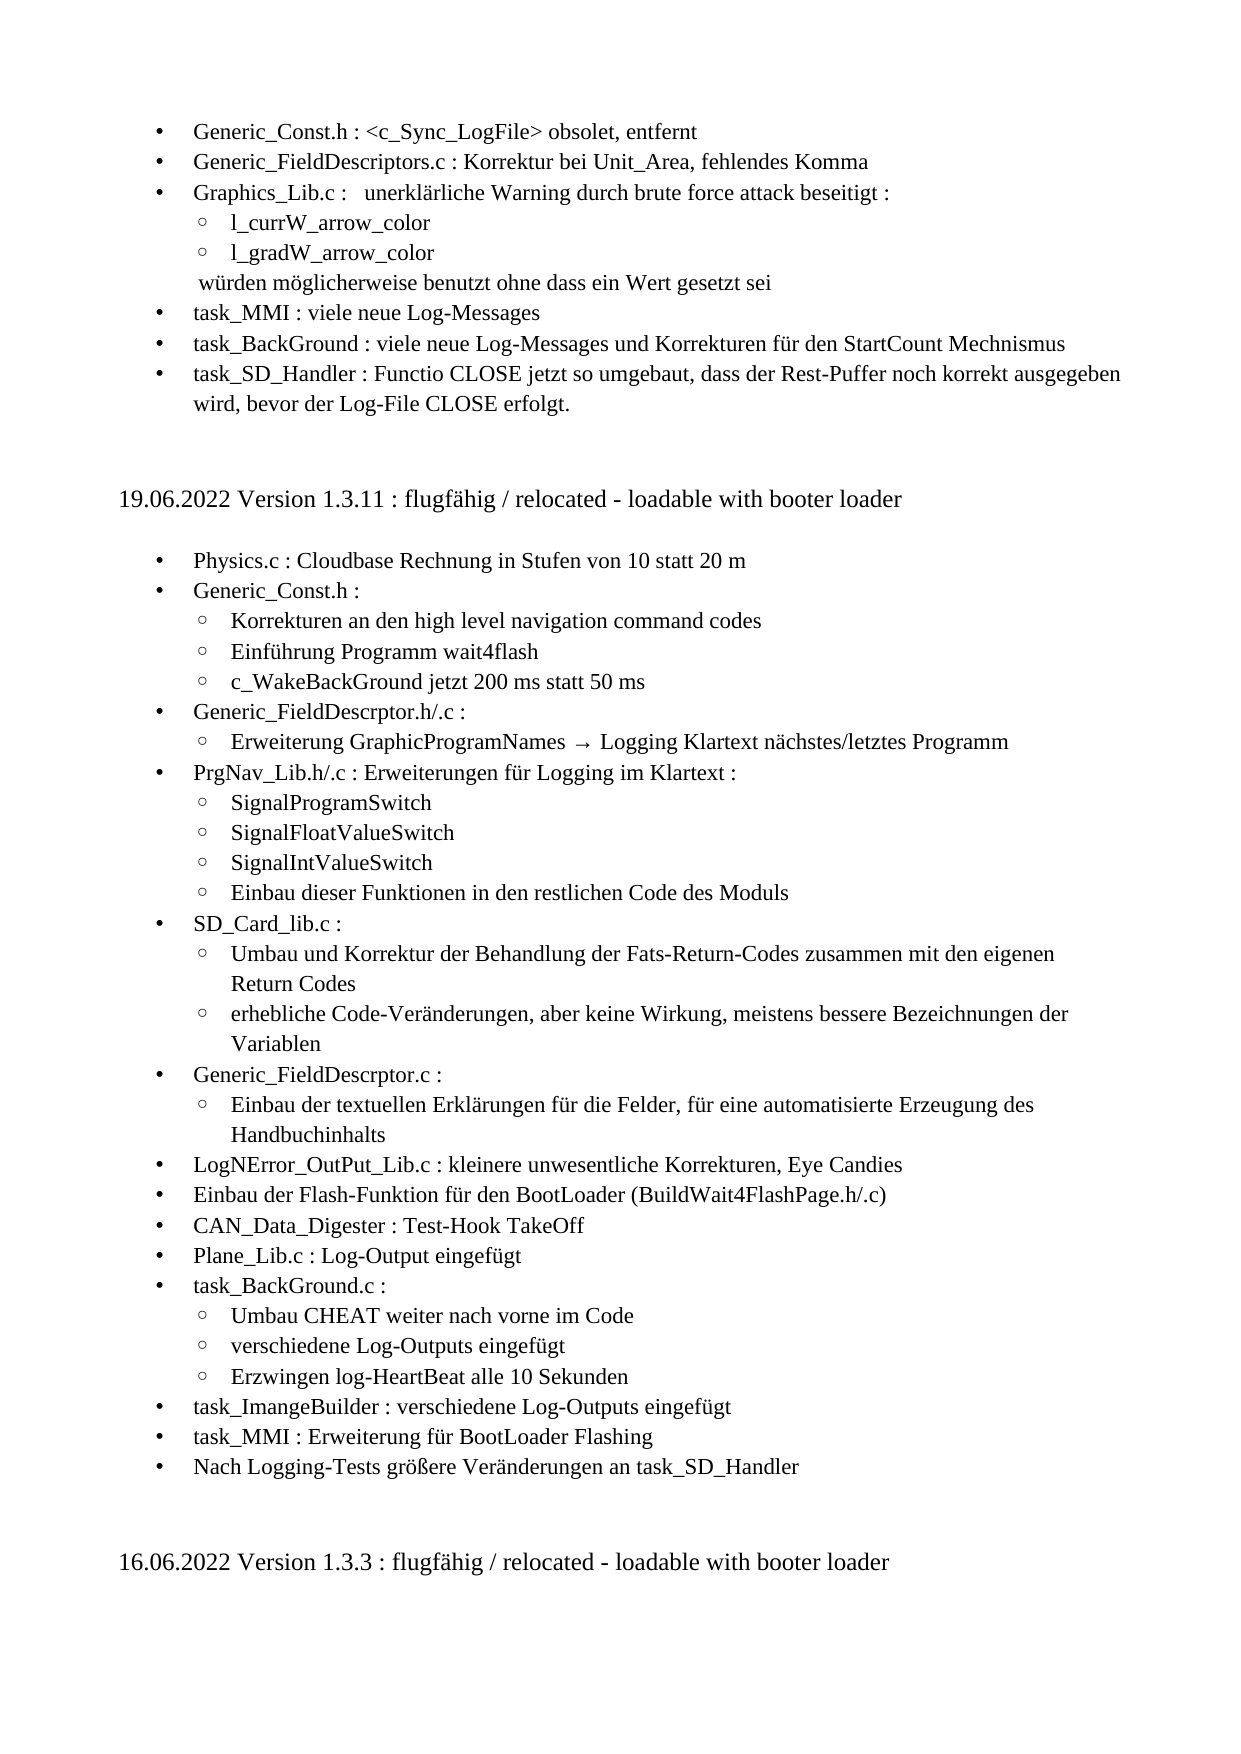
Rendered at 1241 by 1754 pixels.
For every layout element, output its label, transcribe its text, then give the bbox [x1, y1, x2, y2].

list task_MMI : Erweiterung für BootLoader Flashing [156, 1423, 1122, 1449]
list PrgNav_Lib.h/.c : Erweiterungen für Logging im Klartext : [156, 758, 1122, 785]
text 16.06.2022 Version 1.3.3 : flugfähig / relocated - loadable with booter loader [118, 1547, 1122, 1576]
list Generic_Const.h : [156, 577, 1122, 604]
list SignalProgramSwitch [193, 789, 1122, 815]
list Generic_FieldDescriptors.c : Korrektur bei Unit_Area, fehlendes Komma [156, 148, 1122, 175]
text 19.06.2022 Version 1.3.11 : flugfähig / relocated - loadable with booter loader [118, 484, 1122, 513]
list Umbau CHEAT weiter nach vorne im Code [193, 1302, 1122, 1329]
list c_WakeBackGround jetzt 200 ms statt 50 ms [193, 668, 1122, 694]
list Nach Logging-Tests größere Veränderungen an task_SD_Handler [156, 1453, 1122, 1513]
list l_currW_arrow_color [193, 209, 1122, 235]
list erhebliche Code-Veränderungen, aber keine Wirkung, meistens bessere Bezeichnungen der Variablen [193, 1000, 1122, 1057]
list Einbau der textuellen Erklärungen für die Felder, für eine automatisierte Erzeugung des Handbuchinhalts [193, 1091, 1122, 1147]
list SignalIntValueSwitch [193, 849, 1122, 876]
list Generic_Const.h : <c_Sync_LogFile> obsolet, entfernt [156, 118, 1122, 144]
list Umbau und Korrektur der Behandlung der Fats-Return-Codes zusammen mit den eigenen Return Codes [193, 940, 1122, 996]
list Erweiterung GraphicProgramNames → Logging Klartext nächstes/letztes Programm [193, 728, 1122, 755]
list Graphics_Lib.c : unerklärliche Warning durch brute force attack beseitigt : [156, 178, 1122, 205]
list task_BackGround : viele neue Log-Messages und Korrekturen für den StartCount Mechnismus [156, 329, 1122, 356]
list task_SD_Handler : Functio CLOSE jetzt so umgebaut, dass der Rest-Puffer noch korrekt ausgegeben wird, bevor der Log-File CLOSE erfolgt. [156, 360, 1122, 449]
list Generic_FieldDescrptor.c : [156, 1061, 1122, 1087]
list Generic_FieldDescrptor.h/.c : [156, 698, 1122, 724]
list Einführung Programm wait4flash [193, 638, 1122, 664]
list task_ImangeBuilder : verschiedene Log-Outputs eingefügt [156, 1393, 1122, 1419]
list task_MMI : viele neue Log-Messages [156, 299, 1122, 326]
list l_gradW_arrow_color [193, 239, 1122, 265]
list SignalFloatValueSwitch [193, 819, 1122, 845]
list verschiedene Log-Outputs eingefügt [193, 1332, 1122, 1359]
list Einbau dieser Funktionen in den restlichen Code des Moduls [193, 879, 1122, 906]
list Physics.c : Cloudbase Rechnung in Stufen von 10 statt 20 m [156, 547, 1122, 573]
list Plane_Lib.c : Log-Output eingefügt [156, 1242, 1122, 1268]
text würden möglicherweise benutzt ohne dass ein Wert gesetzt sei [118, 269, 1122, 296]
list Einbau der Flash-Funktion für den BootLoader (BuildWait4FlashPage.h/.c) [156, 1181, 1122, 1208]
list SD_Card_lib.c : [156, 909, 1122, 936]
list CAN_Data_Digester : Test-Hook TakeOff [156, 1212, 1122, 1238]
list task_BackGround.c : [156, 1272, 1122, 1298]
list LogNError_OutPut_Lib.c : kleinere unwesentliche Korrekturen, Eye Candies [156, 1151, 1122, 1178]
list Korrekturen an den high level navigation command codes [193, 607, 1122, 634]
list Erzwingen log-HeartBeat alle 10 Sekunden [193, 1363, 1122, 1389]
